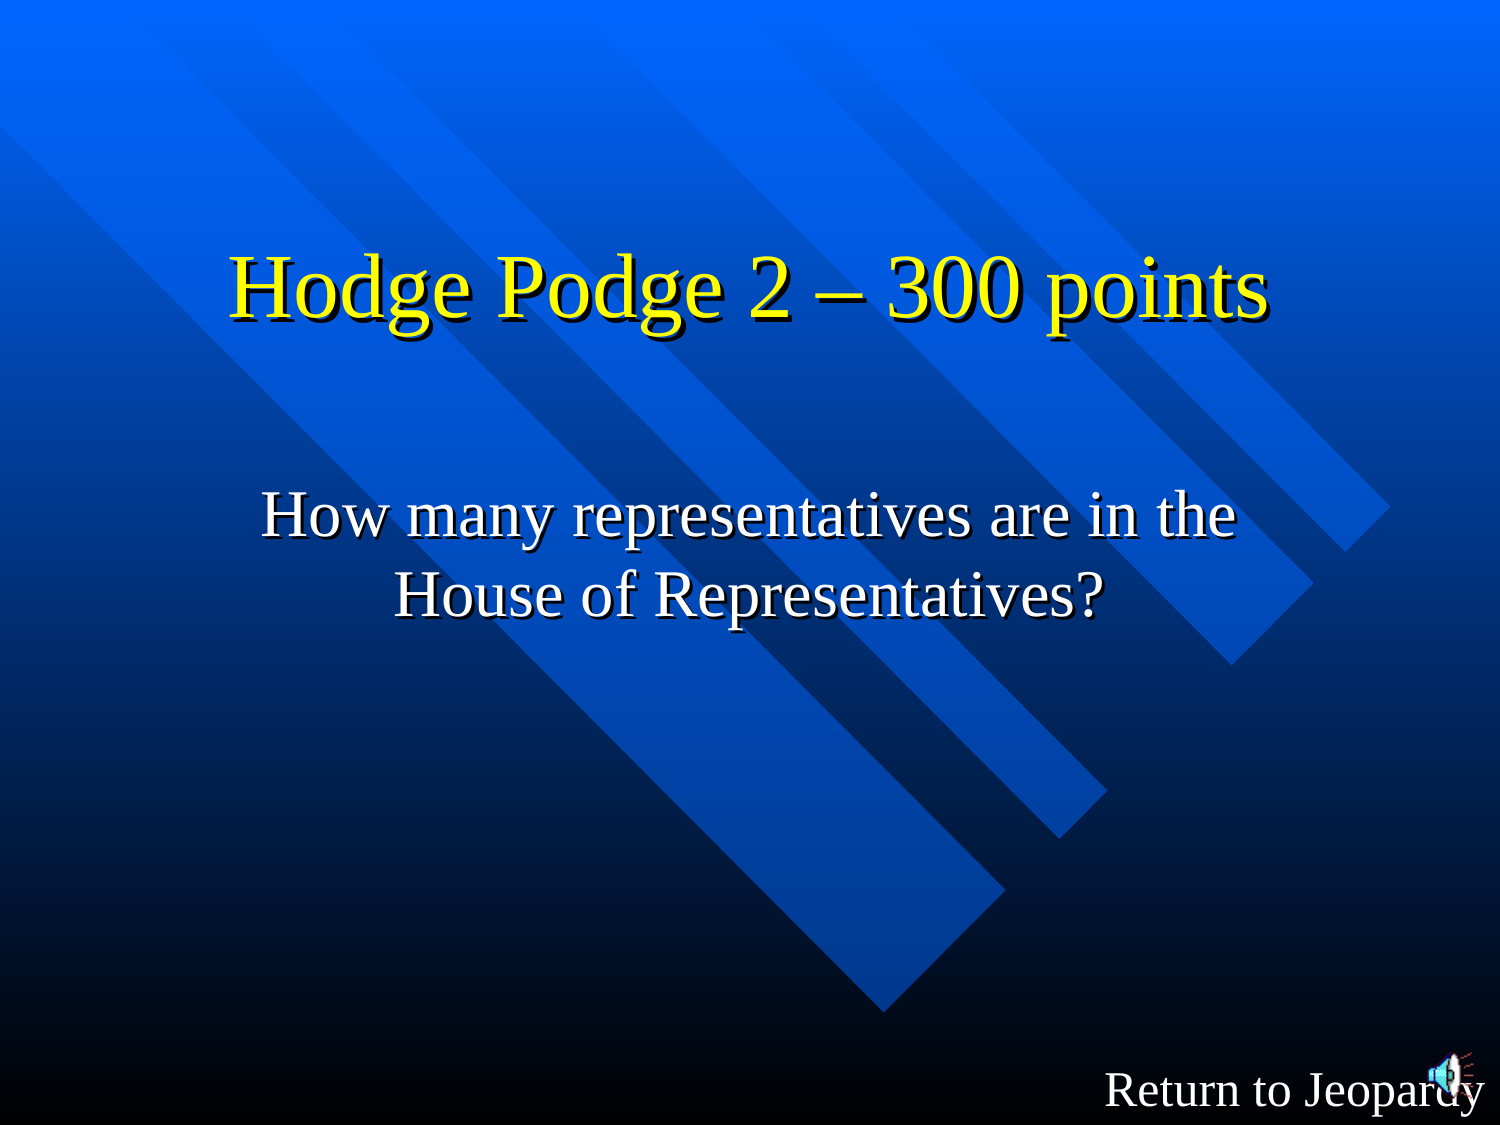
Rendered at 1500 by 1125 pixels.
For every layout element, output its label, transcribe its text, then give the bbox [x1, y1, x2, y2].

subtitle How many representatives are in the House of Representatives? [225, 462, 1276, 751]
title Hodge Podge 2 – 300 points [112, 187, 1388, 375]
picture [1426, 1051, 1477, 1102]
text_box Return to Jeopardy [1089, 1048, 1500, 1125]
